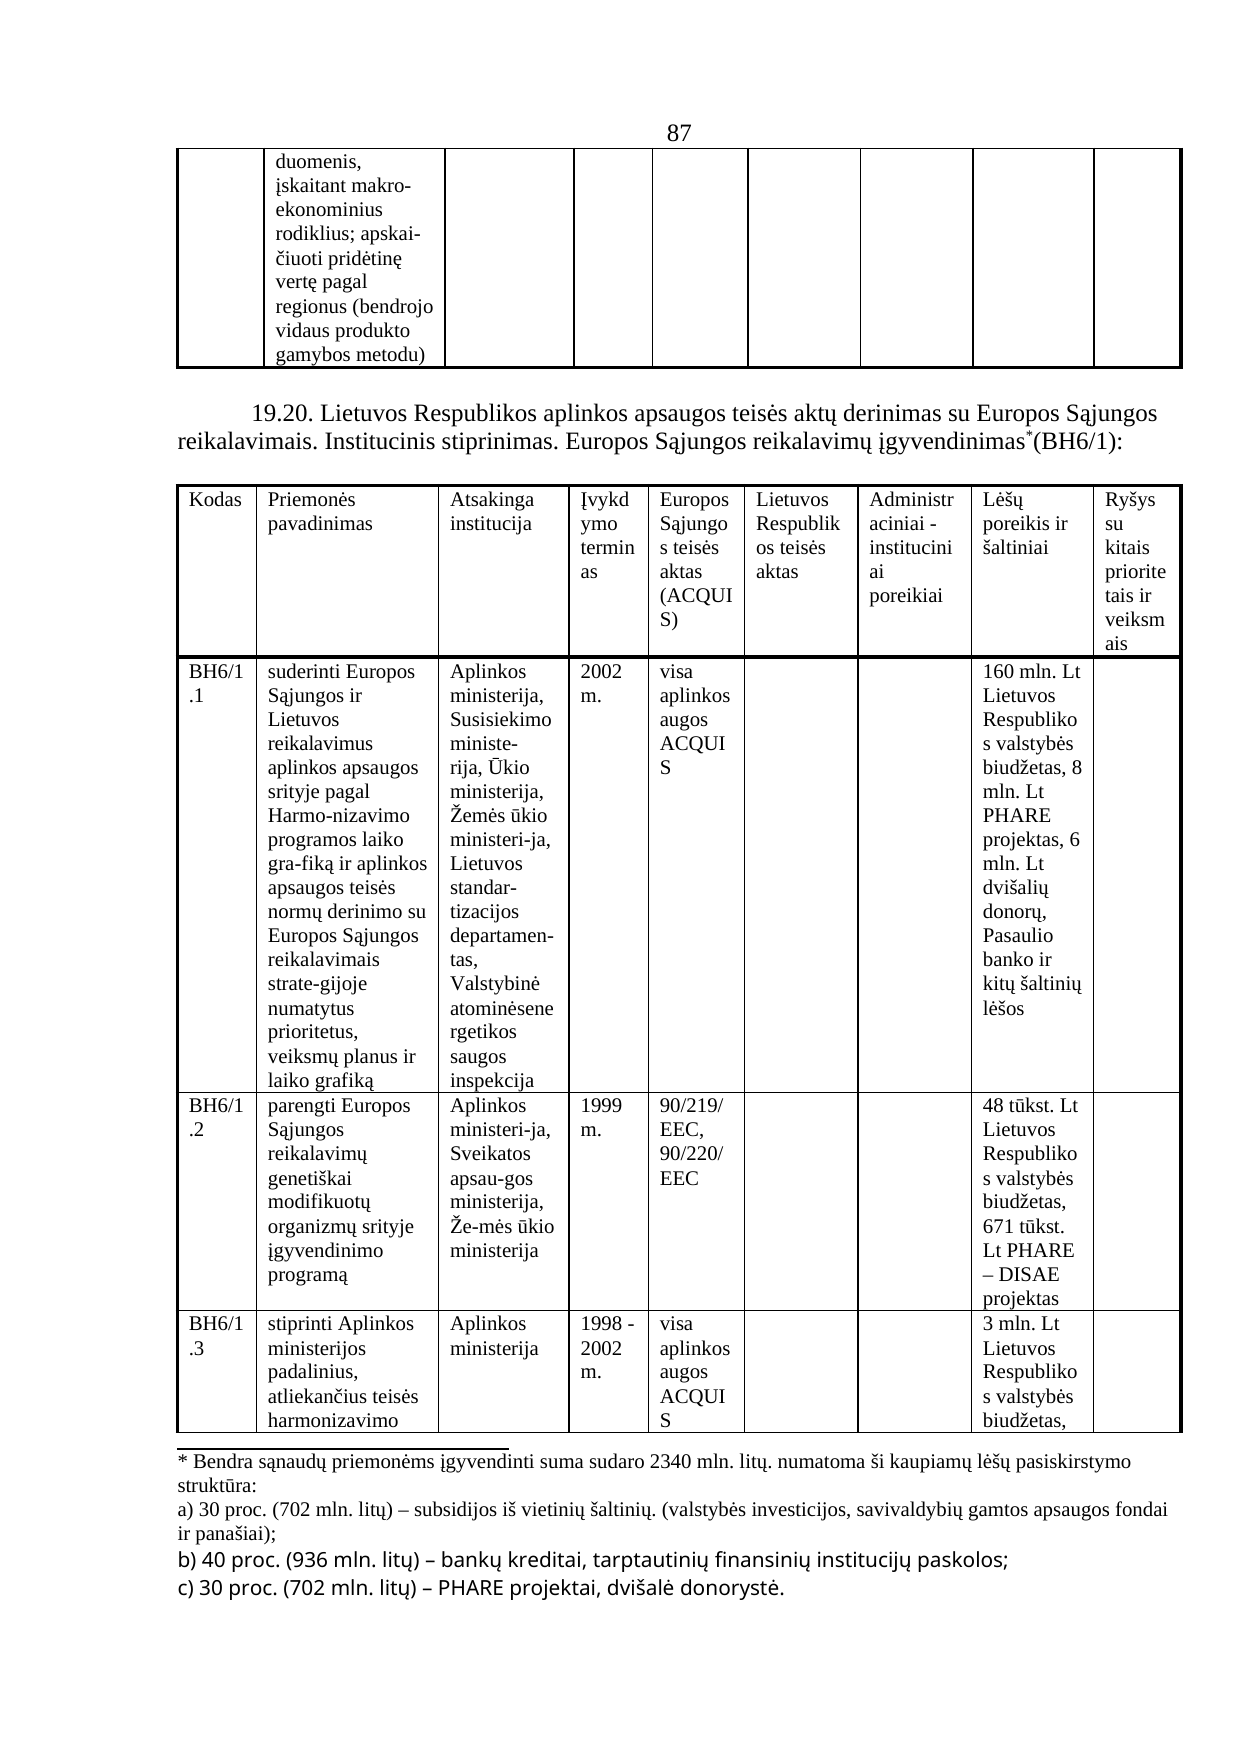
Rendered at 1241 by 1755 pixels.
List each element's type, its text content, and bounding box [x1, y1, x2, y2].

table_header Atsakinga institucija [439, 487, 568, 655]
table_cell [859, 1093, 971, 1310]
text Bendra sąnaudų priemonėms įgyvendinti suma sudaro 2340 mln. litų. numatoma ši kaupiamų lėšų pasiskirstymo struktūra: [177, 1449, 1181, 1497]
table_cell [653, 149, 747, 366]
table_cell [745, 1093, 857, 1310]
table_cell [1094, 1311, 1179, 1432]
table_cell visa aplinkosaugos ACQUIS [649, 659, 744, 1092]
table_cell [179, 149, 263, 366]
table_cell 1999 m. [570, 1093, 648, 1310]
table_cell [974, 149, 1093, 366]
table_header Lėšų poreikis ir šaltiniai [972, 487, 1093, 655]
table_header Kodas [179, 487, 256, 655]
table_cell suderinti Europos Sąjungos ir Lietuvos reikalavimus aplinkos apsaugos srityje pagal Harmo-nizavimo programos laiko gra-fiką ir aplinkos apsaugos teisės normų derinimo su Europos Sąjungos reikalavimais strate-gijoje numatytus prioritetus, veiksmų planus ir laiko grafiką [257, 659, 438, 1092]
table_cell [859, 659, 971, 1092]
table_cell 48 tūkst. Lt Lietuvos Respublikos valstybės biudžetas, 671 tūkst. Lt PHARE – DISAE projektas [972, 1093, 1093, 1310]
table_header Lietuvos Respublikos teisės aktas [745, 487, 857, 655]
table_header Įvykdymo terminas [570, 487, 648, 655]
table_cell BH6/1.3 [179, 1311, 256, 1432]
table_cell [749, 149, 860, 366]
table_cell stiprinti Aplinkos ministerijos padalinius, atliekančius teisės harmonizavimo [257, 1311, 438, 1432]
table_cell visa aplinkosaugos ACQUIS [649, 1311, 744, 1432]
table_cell 1998 -2002 m. [570, 1311, 648, 1432]
table_header Europos Sąjungos teisės aktas (ACQUIS) [649, 487, 744, 655]
table_cell [446, 149, 573, 366]
table_header Ryšys su kitais prioritetais ir veiksmais [1094, 487, 1179, 655]
table_cell 160 mln. Lt Lietuvos Respublikos valstybės biudžetas, 8 mln. Lt PHARE projektas, 6 mln. Lt dvišalių donorų, Pasaulio banko ir kitų šaltinių lėšos [972, 659, 1093, 1092]
table_cell [859, 1311, 971, 1432]
text a) 30 proc. (702 mln. litų) – subsidijos iš vietinių šaltinių. (valstybės investicijos, savivaldybių gamtos apsaugos fondai ir panašiai); [177, 1497, 1181, 1545]
text 19.20. Lietuvos Respublikos aplinkos apsaugos teisės aktų derinimas su Europos Sąjungos reikalavimais. Institucinis stiprinimas. Europos Sąjungos reikalavimų įgyvendinimas(BH6/1): [177, 398, 1181, 455]
table_cell [861, 149, 972, 366]
table_cell [575, 149, 652, 366]
table_cell BH6/1.2 [179, 1093, 256, 1310]
text b) 40 proc. (936 mln. litų) – bankų kreditai, tarptautinių finansinių institucijų paskolos; [177, 1545, 1181, 1573]
table_cell [745, 659, 857, 1092]
table_cell duomenis, įskaitant makro-ekonominius rodiklius; apskai-čiuoti pridėtinę vertę pagal regionus (bendrojo vidaus produkto gamybos metodu) [265, 149, 444, 366]
table_cell BH6/1.1 [179, 659, 256, 1092]
table_cell [1094, 1093, 1179, 1310]
table_cell Aplinkos ministeri-ja, Sveikatos apsau-gos ministerija, Že-mės ūkio ministerija [439, 1093, 568, 1310]
table_cell [1094, 659, 1179, 1092]
table_cell 3 mln. Lt Lietuvos Respublikos valstybės biudžetas, [972, 1311, 1093, 1432]
table_cell [745, 1311, 857, 1432]
table_cell 2002 m. [570, 659, 648, 1092]
table_cell parengti Europos Sąjungos reikalavimų genetiškai modifikuotų organizmų srityje įgyvendinimo programą [257, 1093, 438, 1310]
table_cell Aplinkos ministerija [439, 1311, 568, 1432]
table_cell 90/219/EEC, 90/220/EEC [649, 1093, 744, 1310]
table_cell [1095, 149, 1179, 366]
table_cell Aplinkos ministerija, Susisiekimo ministe- rija, Ūkio ministerija, Žemės ūkio ministeri-ja, Lietuvos standar-tizacijos departamen-tas, Valstybinė atominėsenergetikos saugos inspekcija [439, 659, 568, 1092]
table_header Priemonės pavadinimas [257, 487, 438, 655]
text c) 30 proc. (702 mln. litų) – PHARE projektai, dvišalė donorystė. [177, 1573, 1181, 1602]
table_header Administraciniai -instituciniai poreikiai [859, 487, 971, 655]
